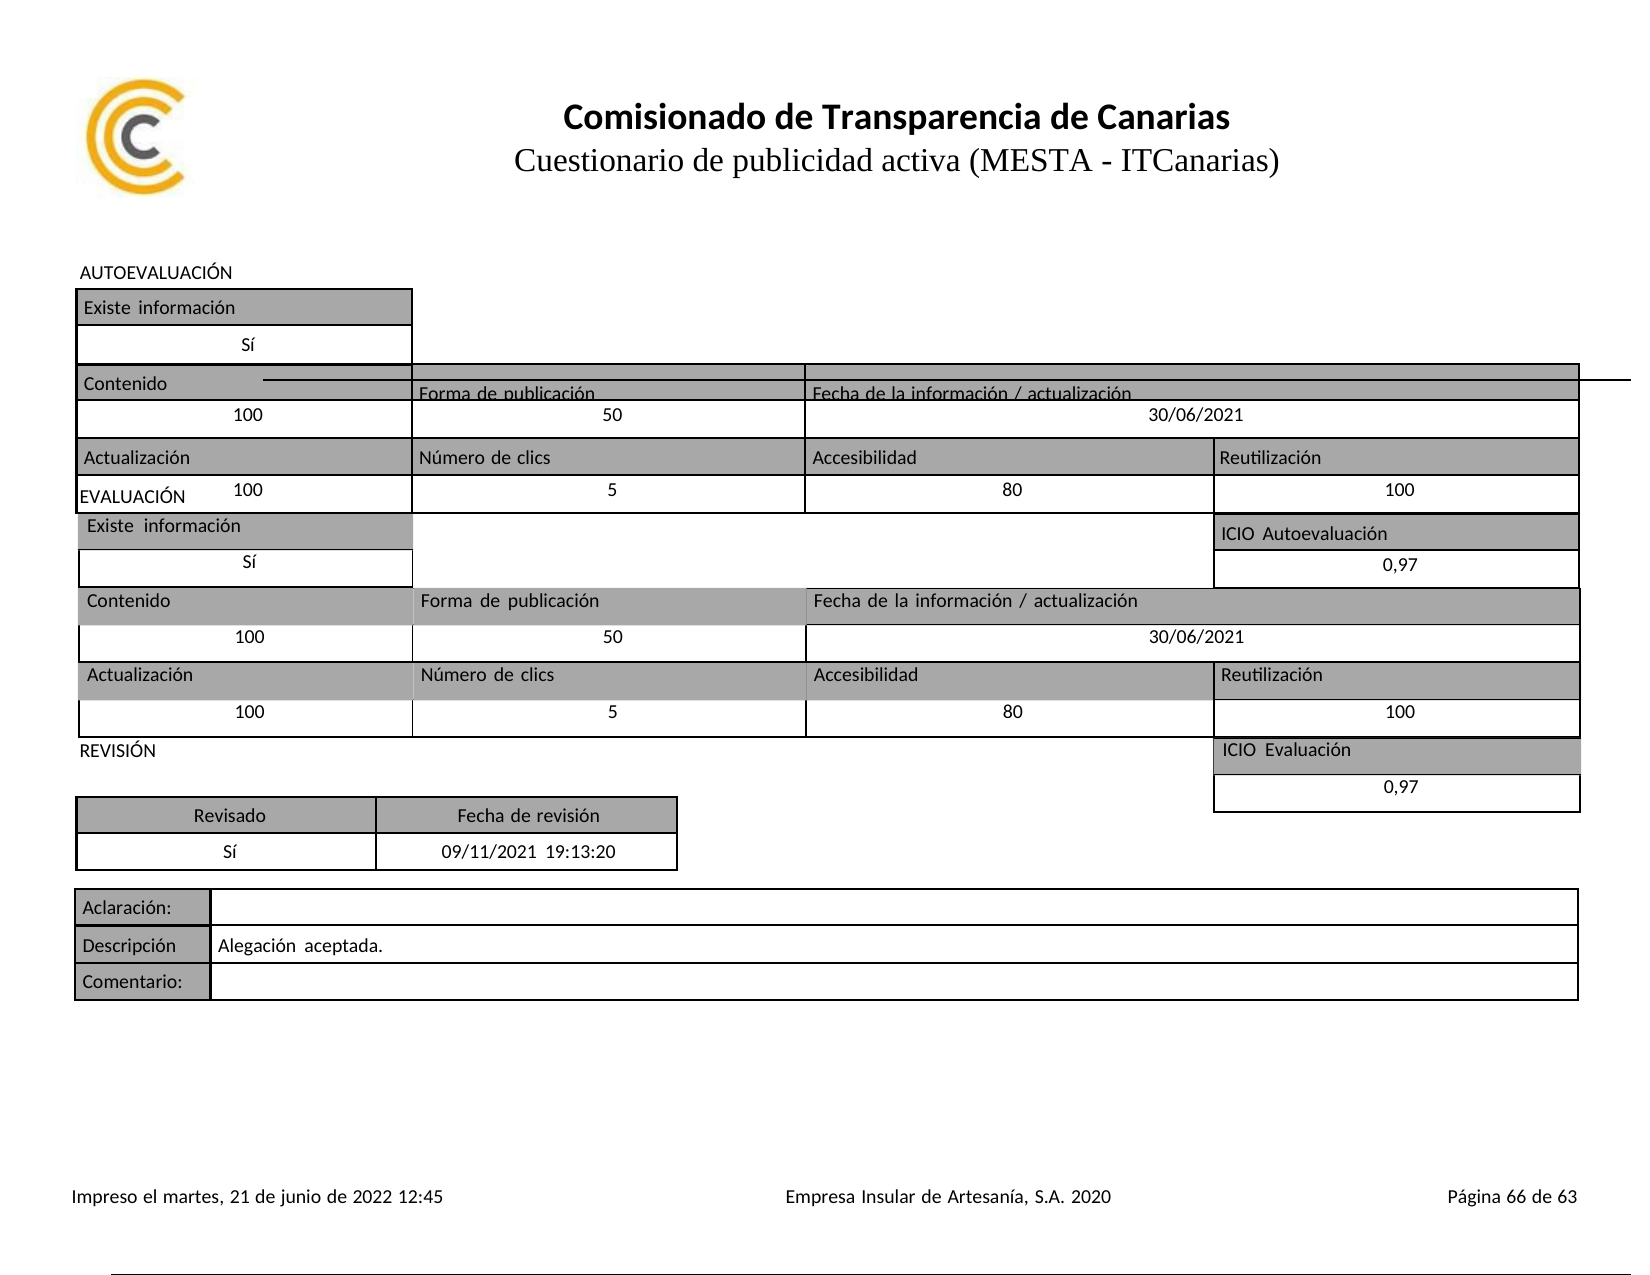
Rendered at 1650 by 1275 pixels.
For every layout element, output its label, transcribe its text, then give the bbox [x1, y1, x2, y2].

table_cell Alegación aceptada. [212, 926, 1577, 962]
table_cell 30/06/2021 [806, 401, 1578, 437]
table_cell Comentario: [76, 964, 209, 999]
table_cell 09/11/2021 19:13:20 [377, 834, 676, 869]
table_header Existe información [78, 290, 411, 324]
table_cell 0,97 [1215, 551, 1578, 587]
table_cell 50 [413, 401, 804, 437]
table_cell 100 [1215, 476, 1578, 512]
table_cell ICIO Autoevaluación [1215, 515, 1578, 549]
table_cell Fecha de la información / actualización [806, 381, 1578, 399]
table_header [413, 288, 1579, 363]
table_cell Accesibilidad [806, 439, 1213, 474]
text AUTOEVALUACIÓN [79, 260, 1594, 284]
table_header [212, 890, 1577, 924]
table_cell 100 [78, 476, 411, 512]
table_cell Número de clics [413, 439, 804, 474]
table_cell [80, 551, 412, 586]
picture [76, 77, 197, 198]
table_cell 100 [78, 401, 411, 437]
table_cell [413, 514, 1213, 587]
table_cell Sí [78, 326, 411, 363]
table_header Fecha de revisión [377, 798, 676, 832]
table_cell Sí [78, 834, 375, 869]
table_cell [212, 964, 1577, 999]
table_cell Contenido [78, 366, 411, 399]
table_cell Forma de publicación [413, 381, 804, 399]
table_cell Actualización [78, 439, 411, 474]
table_cell Descripción [76, 927, 209, 962]
table_cell 80 [806, 476, 1213, 512]
table_cell 5 [413, 476, 804, 512]
table_cell [413, 365, 804, 379]
table_cell [806, 365, 1578, 379]
table_header Revisado [78, 798, 375, 832]
table_header Aclaración: [76, 890, 209, 924]
table_cell Reutilización [1215, 439, 1578, 474]
